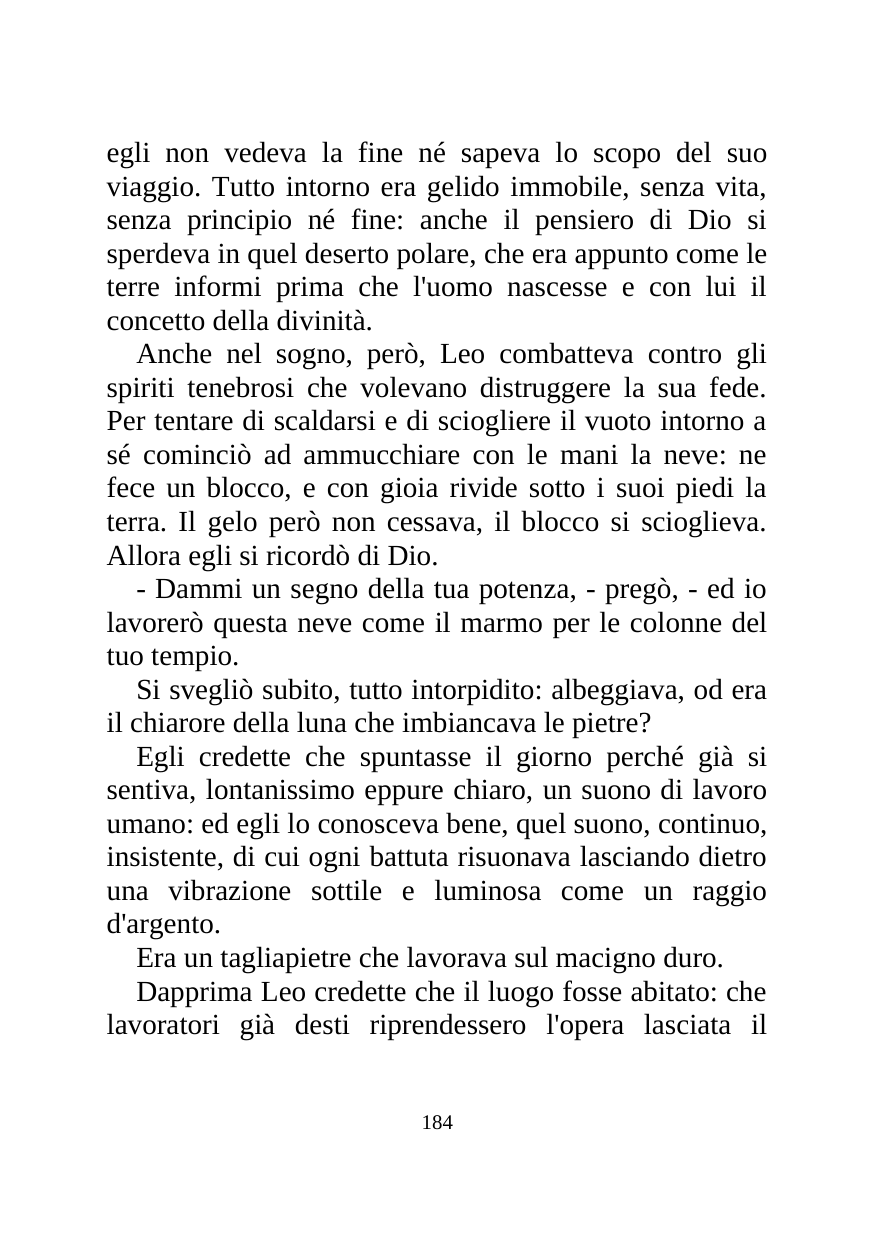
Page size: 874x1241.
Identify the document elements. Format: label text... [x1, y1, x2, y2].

text Egli credette che spuntasse il giorno perché già si sentiva, lontanissimo eppure chiaro, un suono di lavoro umano: ed egli lo conosceva bene, quel suono, continuo, insistente, di cui ogni battuta risuonava lasciando dietro una vibrazione sottile e luminosa come un raggio d'argento. [106, 739, 768, 940]
text Era un tagliapietre che lavorava sul macigno duro. [106, 940, 768, 974]
text Si svegliò subito, tutto intorpidito: albeggiava, od era il chiarore della luna che imbiancava le pietre? [106, 672, 768, 739]
text - Dammi un segno della tua potenza, - pregò, - ed io lavorerò questa neve come il marmo per le colonne del tuo tempio. [106, 571, 768, 672]
text egli non vedeva la fine né sapeva lo scopo del suo viaggio. Tutto intorno era gelido immobile, senza vita, senza principio né fine: anche il pensiero di Dio si sperdeva in quel deserto polare, che era appunto come le terre informi prima che l'uomo nascesse e con lui il concetto della divinità. [106, 135, 768, 336]
text Anche nel sogno, però, Leo combatteva contro gli spiriti tenebrosi che volevano distruggere la sua fede. Per tentare di scaldarsi e di sciogliere il vuoto intorno a sé cominciò ad ammucchiare con le mani la neve: ne fece un blocco, e con gioia rivide sotto i suoi piedi la terra. Il gelo però non cessava, il blocco si scioglieva. Allora egli si ricordò di Dio. [106, 336, 768, 571]
text Dapprima Leo credette che il luogo fosse abitato: che lavoratori già desti riprendessero l'opera lasciata il [106, 974, 768, 1041]
